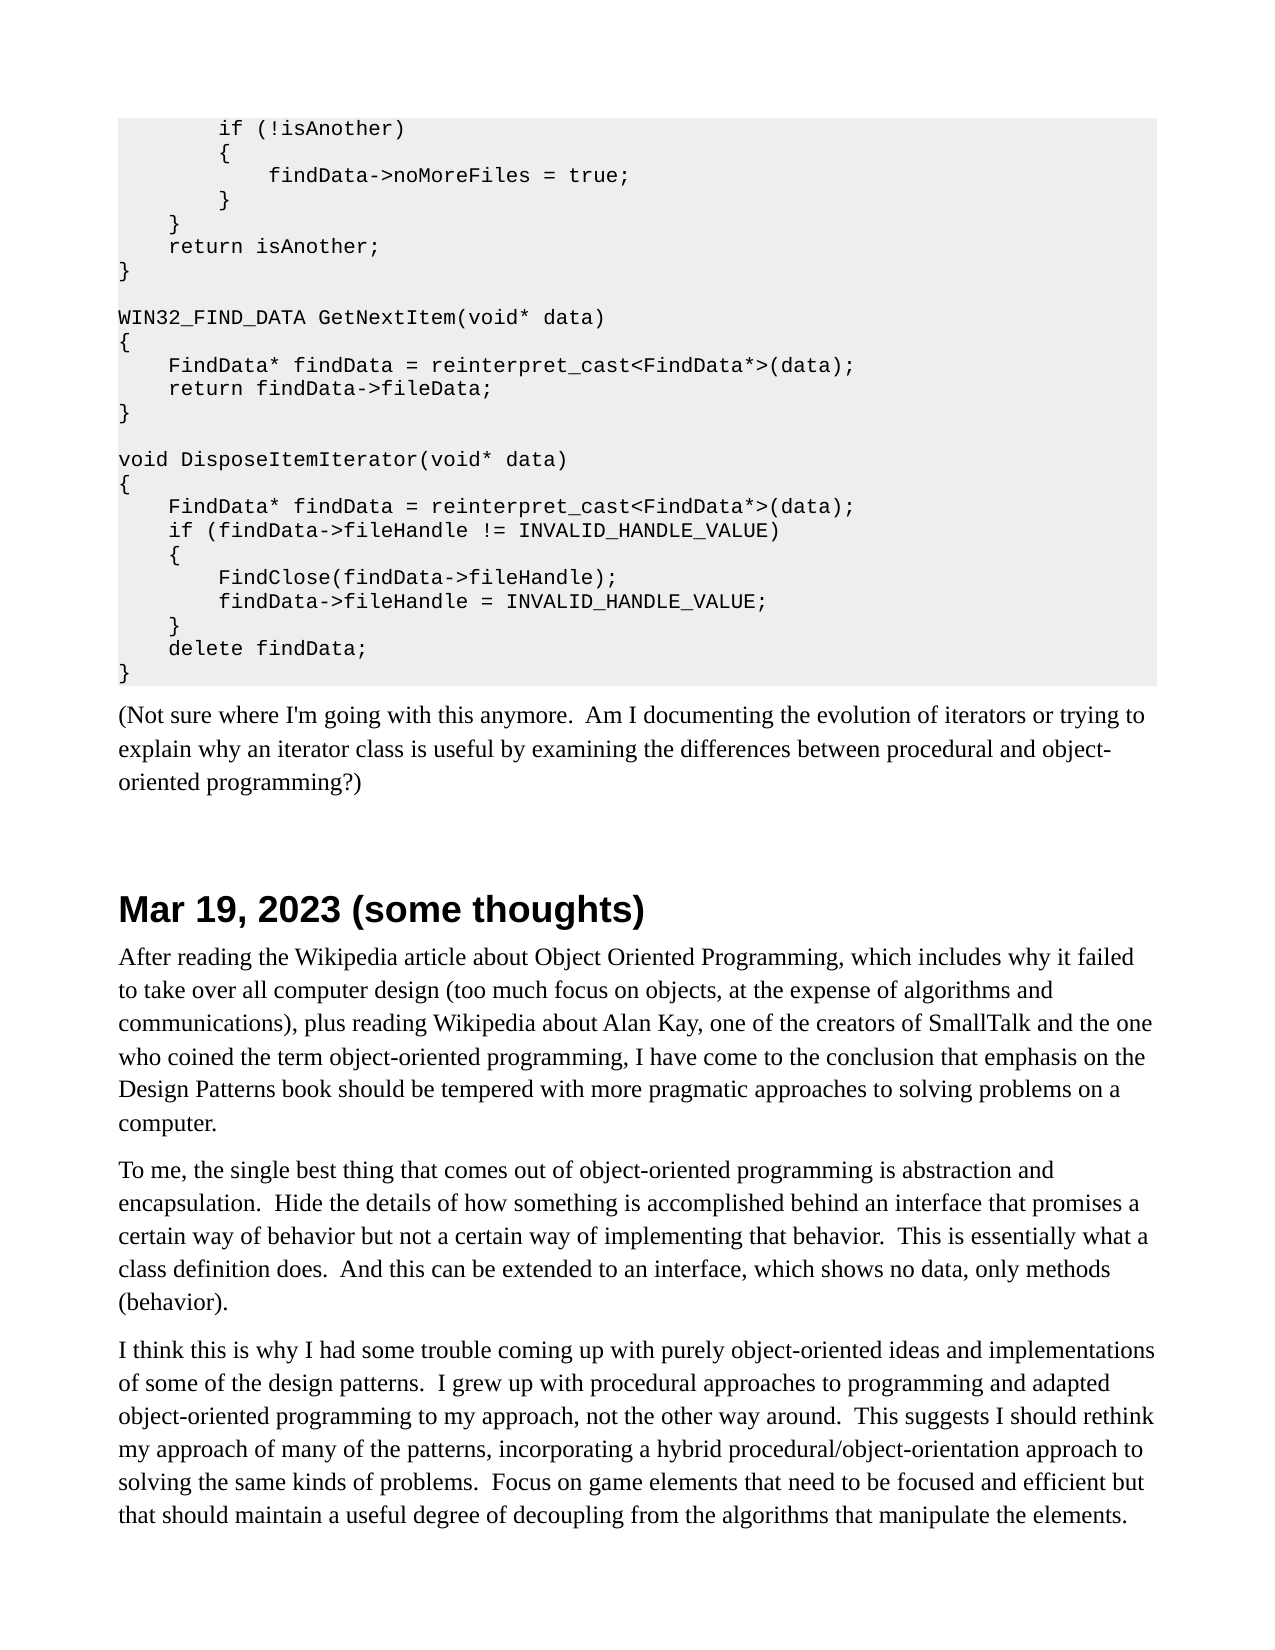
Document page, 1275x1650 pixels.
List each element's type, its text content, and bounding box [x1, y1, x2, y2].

text return findData->fileData; [118, 378, 1157, 402]
text if (!isAnother) [118, 118, 1157, 142]
text } [118, 615, 1157, 638]
text To me, the single best thing that comes out of object-oriented programming is abstraction and encapsulation. Hide the details of how something is accomplished behind an interface that promises a certain way of behavior but not a certain way of implementing that behavior. This is essentially what a class definition does. And this can be extended to an interface, which shows no data, only methods (behavior). [118, 1155, 1157, 1316]
text return isAnother; [118, 236, 1157, 260]
text } [118, 402, 1157, 426]
text if (findData->fileHandle != INVALID_HANDLE_VALUE) [118, 520, 1157, 544]
text } [118, 213, 1157, 236]
text WIN32_FIND_DATA GetNextItem(void* data) [118, 307, 1157, 331]
text } [118, 189, 1157, 213]
text FindData* findData = reinterpret_cast<FindData*>(data); [118, 354, 1157, 378]
text } [118, 662, 1157, 686]
text I think this is why I had some trouble coming up with purely object-oriented ideas and implementations of some of the design patterns. I grew up with procedural approaches to programming and adapted object-oriented programming to my approach, not the other way around. This suggests I should rethink my approach of many of the patterns, incorporating a hybrid procedural/object-orientation approach to solving the same kinds of problems. Focus on game elements that need to be focused and efficient but that should maintain a useful degree of decoupling from the algorithms that manipulate the elements. [118, 1335, 1157, 1529]
text FindClose(findData->fileHandle); [118, 567, 1157, 591]
text { [118, 544, 1157, 567]
text } [118, 260, 1157, 284]
text { [118, 331, 1157, 354]
text { [118, 473, 1157, 496]
text findData->noMoreFiles = true; [118, 165, 1157, 189]
text FindData* findData = reinterpret_cast<FindData*>(data); [118, 496, 1157, 520]
subtitle Mar 19, 2023 (some thoughts) [118, 887, 1157, 930]
text findData->fileHandle = INVALID_HANDLE_VALUE; [118, 591, 1157, 615]
text After reading the Wikipedia article about Object Oriented Programming, which includes why it failed to take over all computer design (too much focus on objects, at the expense of algorithms and communications), plus reading Wikipedia about Alan Kay, one of the creators of SmallTalk and the one who coined the term object-oriented programming, I have come to the conclusion that emphasis on the Design Patterns book should be tempered with more pragmatic approaches to solving problems on a computer. [118, 942, 1157, 1136]
text (Not sure where I'm going with this anymore. Am I documenting the evolution of iterators or trying to explain why an iterator class is useful by examining the differences between procedural and object-oriented programming?) [118, 701, 1157, 795]
text delete findData; [118, 638, 1157, 662]
text void DisposeItemIterator(void* data) [118, 449, 1157, 473]
text { [118, 142, 1157, 165]
